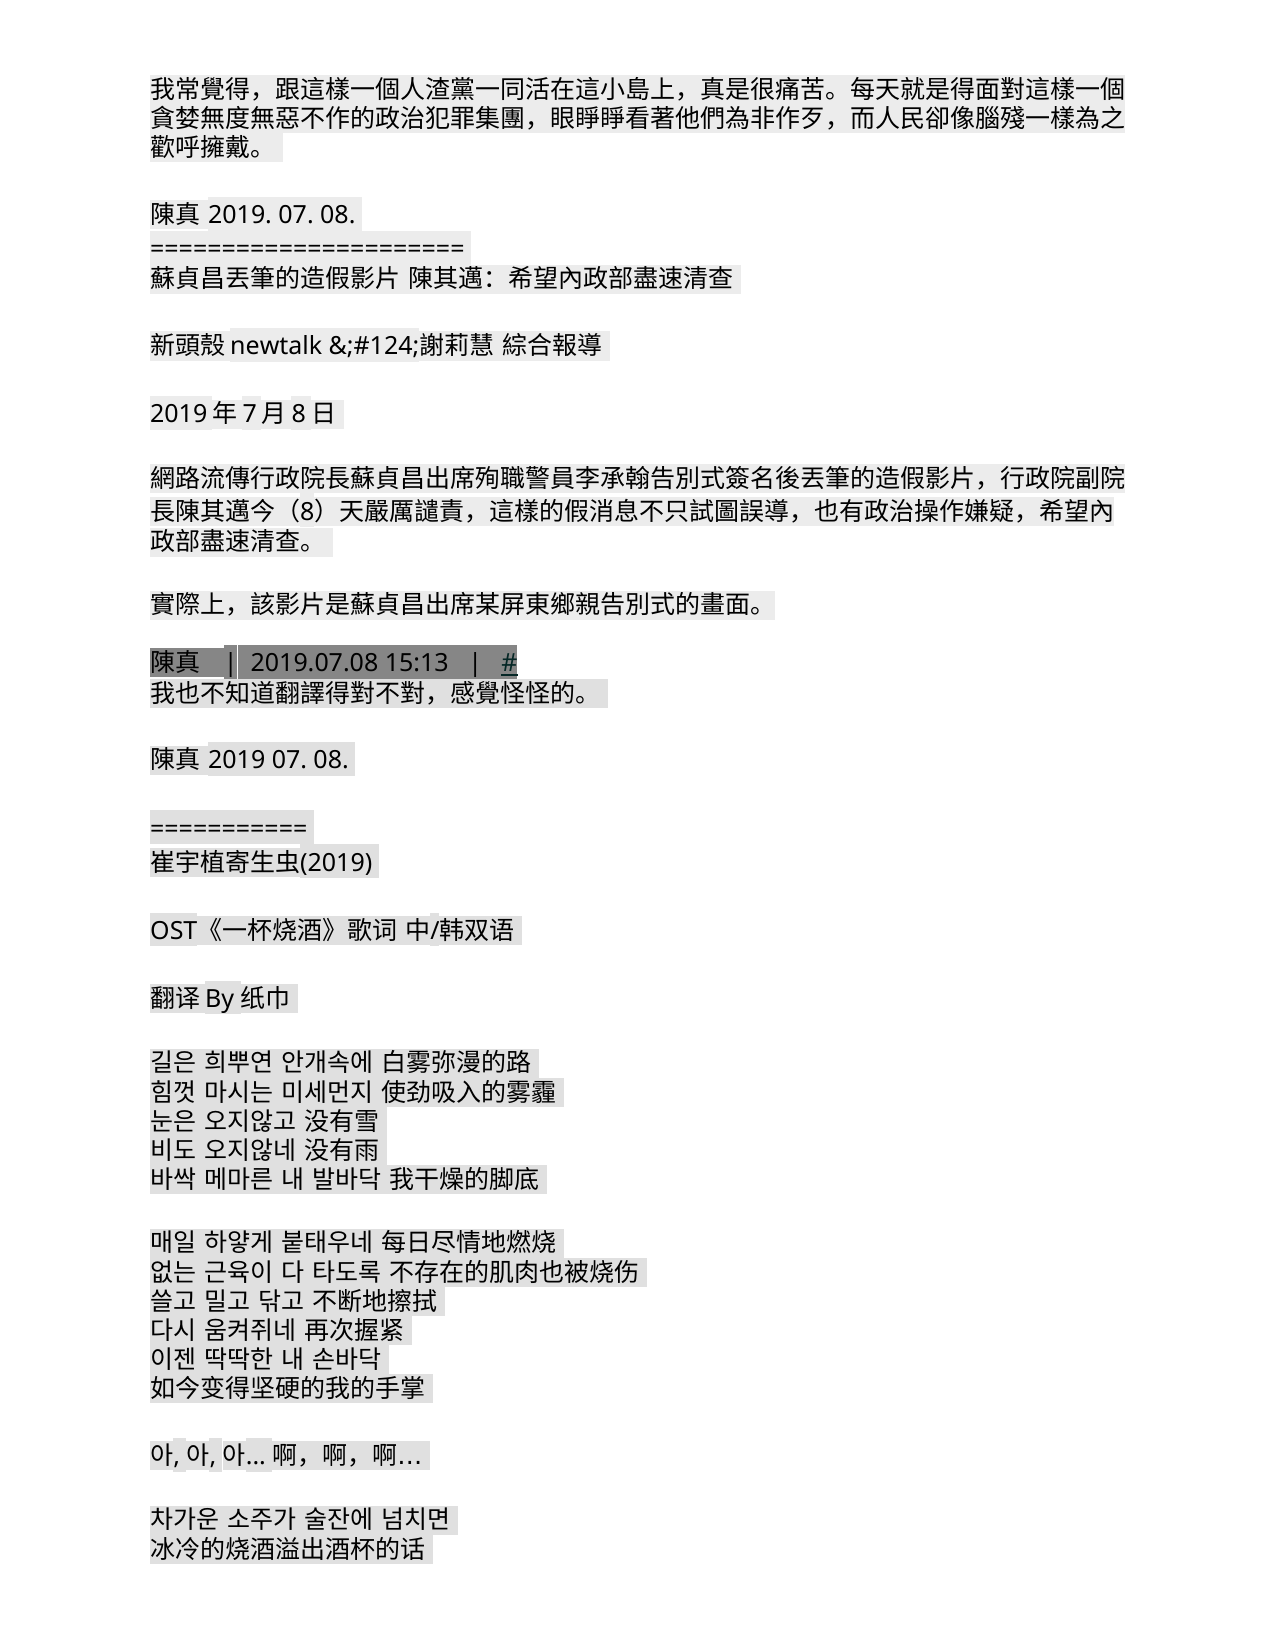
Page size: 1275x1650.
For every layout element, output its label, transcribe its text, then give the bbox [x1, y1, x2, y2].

text 我也不知道翻譯得對不對，感覺怪怪的。 陳真 2019 07. 08. =========== 崔宇植寄生虫(2019) OST《一杯烧酒》歌词 中/韩双语 翻译By 纸巾 길은 희뿌연 안개속에 白雾弥漫的路 힘껏 마시는 미세먼지 使劲吸入的雾霾 눈은 오지않고 没有雪 비도 오지않네 没有雨 바싹 메마른 내 발바닥 我干燥的脚底 매일 하얗게 붙태우네 每日尽情地燃烧 없는 근육이 다 타도록 不存在的肌肉也被烧伤 쓸고 밀고 닦고 不断地擦拭 다시 움켜쥐네 再次握紧 이젠 딱딱한 내 손바닥 如今变得坚硬的我的手掌 아, 아, 아... 啊，啊，啊… 차가운 소주가 술잔에 넘치면 冰冷的烧酒溢出酒杯的话 [150, 679, 1125, 1564]
text 我常覺得，跟這樣一個人渣黨一同活在這小島上，真是很痛苦。每天就是得面對這樣一個貪婪無度無惡不作的政治犯罪集團，眼睜睜看著他們為非作歹，而人民卻像腦殘一樣為之歡呼擁戴。 陳真 2019. 07. 08. ====================== 蘇貞昌丟筆的造假影片 陳其邁：希望內政部盡速清查 新頭殼newtalk &;#124;謝莉慧 綜合報導 2019年7月8日 網路流傳行政院長蘇貞昌出席殉職警員李承翰告別式簽名後丟筆的造假影片，行政院副院長陳其邁今（8）天嚴厲譴責，這樣的假消息不只試圖誤導，也有政治操作嫌疑，希望內政部盡速清查。 實際上，該影片是蘇貞昌出席某屏東鄉親告別式的畫面。 [150, 75, 1125, 620]
text 陳真 | 2019.07.08 15:13 | # [150, 645, 1125, 679]
